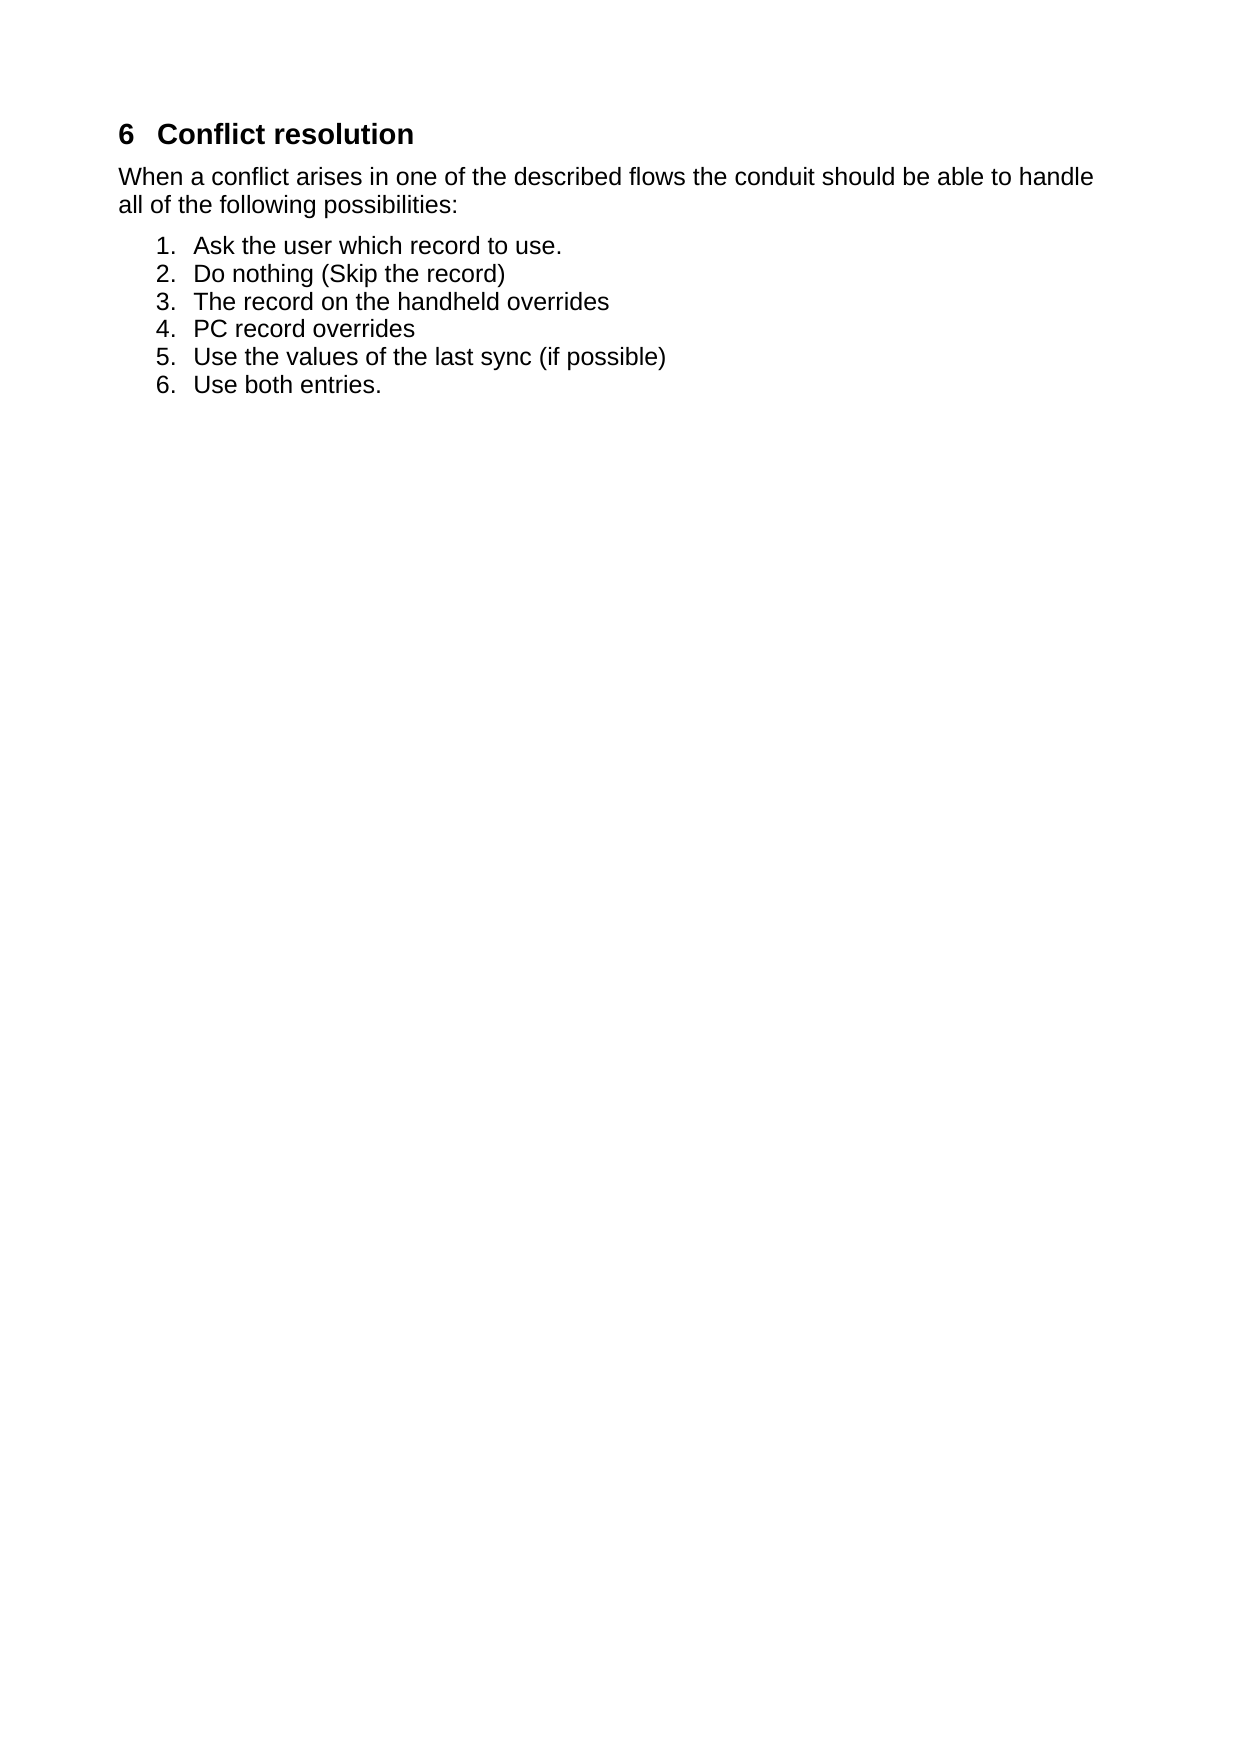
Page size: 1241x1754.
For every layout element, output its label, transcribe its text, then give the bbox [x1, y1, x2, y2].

list The record on the handheld overrides [156, 287, 1122, 315]
list Use both entries. [156, 371, 1122, 399]
subtitle Conflict resolution [118, 118, 1122, 151]
list Use the values of the last sync (if possible) [156, 343, 1122, 371]
list Ask the user which record to use. [156, 232, 1122, 259]
list PC record overrides [156, 315, 1122, 343]
list Do nothing (Skip the record) [156, 259, 1122, 287]
text When a conflict arises in one of the described flows the conduit should be able to handle all of the following possibilities: [118, 163, 1122, 219]
